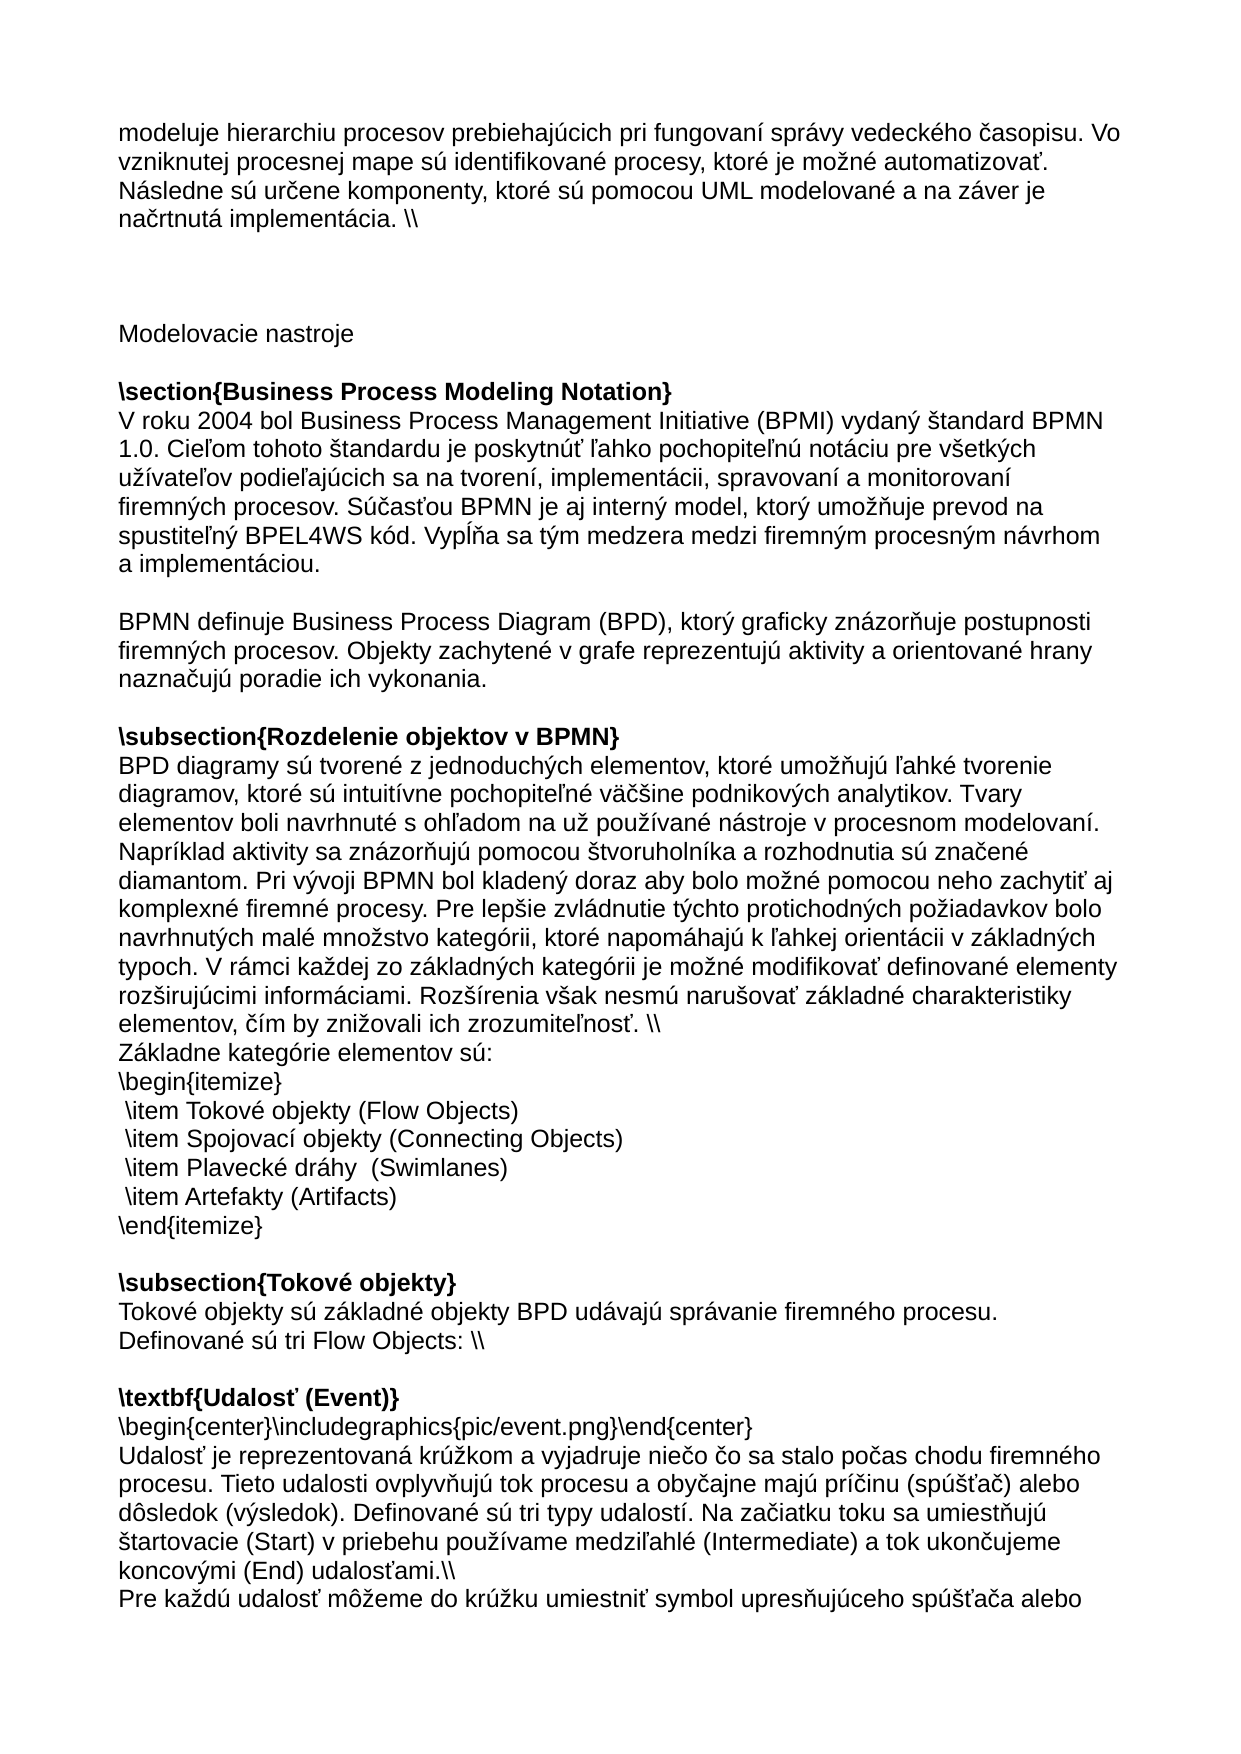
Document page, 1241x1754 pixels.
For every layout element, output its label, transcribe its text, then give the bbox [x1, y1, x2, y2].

text Základne kategórie elementov sú: [118, 1038, 1122, 1067]
text \end{itemize} [118, 1211, 1122, 1239]
text V roku 2004 bol Business Process Management Initiative (BPMI) vydaný štandard BPMN 1.0. Cieľom tohoto štandardu je poskytnúť ľahko pochopiteľnú notáciu pre všetkých užívateľov podieľajúcich sa na tvorení, implementácii, spravovaní a monitorovaní firemných procesov. Súčasťou BPMN je aj interný model, ktorý umožňuje prevod na spustiteľný BPEL4WS kód. Vypĺňa sa tým medzera medzi firemným procesným návrhom a implementáciou. [118, 406, 1122, 578]
text \subsection{Tokové objekty} [118, 1268, 1122, 1297]
text \section{Business Process Modeling Notation} [118, 377, 1122, 406]
text Udalosť je reprezentovaná krúžkom a vyjadruje niečo čo sa stalo počas chodu firemného procesu. Tieto udalosti ovplyvňujú tok procesu a obyčajne majú príčinu (spúšťač) alebo dôsledok (výsledok). Definované sú tri typy udalostí. Na začiatku toku sa umiestňujú štartovacie (Start) v priebehu používame medziľahlé (Intermediate) a tok ukončujeme koncovými (End) udalosťami.\\ [118, 1441, 1122, 1584]
text Tokové objekty sú základné objekty BPD udávajú správanie firemného procesu. Definované sú tri Flow Objects: \\ [118, 1297, 1122, 1354]
text \begin{itemize} [118, 1067, 1122, 1096]
text \item Spojovací objekty (Connecting Objects) [118, 1124, 1122, 1153]
text modeluje hierarchiu procesov prebiehajúcich pri fungovaní správy vedeckého časopisu. Vo vzniknutej procesnej mape sú identifikované procesy, ktoré je možné automatizovať. Následne sú určene komponenty, ktoré sú pomocou UML modelované a na záver je načrtnutá implementácia. \\ [118, 118, 1122, 233]
text BPD diagramy sú tvorené z jednoduchých elementov, ktoré umožňujú ľahké tvorenie diagramov, ktoré sú intuitívne pochopiteľné väčšine podnikových analytikov. Tvary elementov boli navrhnuté s ohľadom na už používané nástroje v procesnom modelovaní. Napríklad aktivity sa znázorňujú pomocou štvoruholníka a rozhodnutia sú značené diamantom. Pri vývoji BPMN bol kladený doraz aby bolo možné pomocou neho zachytiť aj komplexné firemné procesy. Pre lepšie zvládnutie týchto protichodných požiadavkov bolo navrhnutých malé množstvo kategórii, ktoré napomáhajú k ľahkej orientácii v základných typoch. V rámci každej zo základných kategórii je možné modifikovať definované elementy rozširujúcimi informáciami. Rozšírenia však nesmú narušovať základné charakteristiky elementov, čím by znižovali ich zrozumiteľnosť. \\ [118, 751, 1122, 1038]
text \item Artefakty (Artifacts) [118, 1182, 1122, 1211]
text \textbf{Udalosť (Event)} [118, 1383, 1122, 1412]
text Modelovacie nastroje [118, 319, 1122, 348]
text \begin{center}\includegraphics{pic/event.png}\end{center} [118, 1412, 1122, 1441]
text Pre každú udalosť môžeme do krúžku umiestniť symbol upresňujúceho spúšťača alebo [118, 1584, 1122, 1613]
text \item Plavecké dráhy (Swimlanes) [118, 1153, 1122, 1182]
text \item Tokové objekty (Flow Objects) [118, 1096, 1122, 1124]
text \subsection{Rozdelenie objektov v BPMN} [118, 722, 1122, 751]
text BPMN definuje Business Process Diagram (BPD), ktorý graficky znázorňuje postupnosti firemných procesov. Objekty zachytené v grafe reprezentujú aktivity a orientované hrany naznačujú poradie ich vykonania. [118, 607, 1122, 693]
